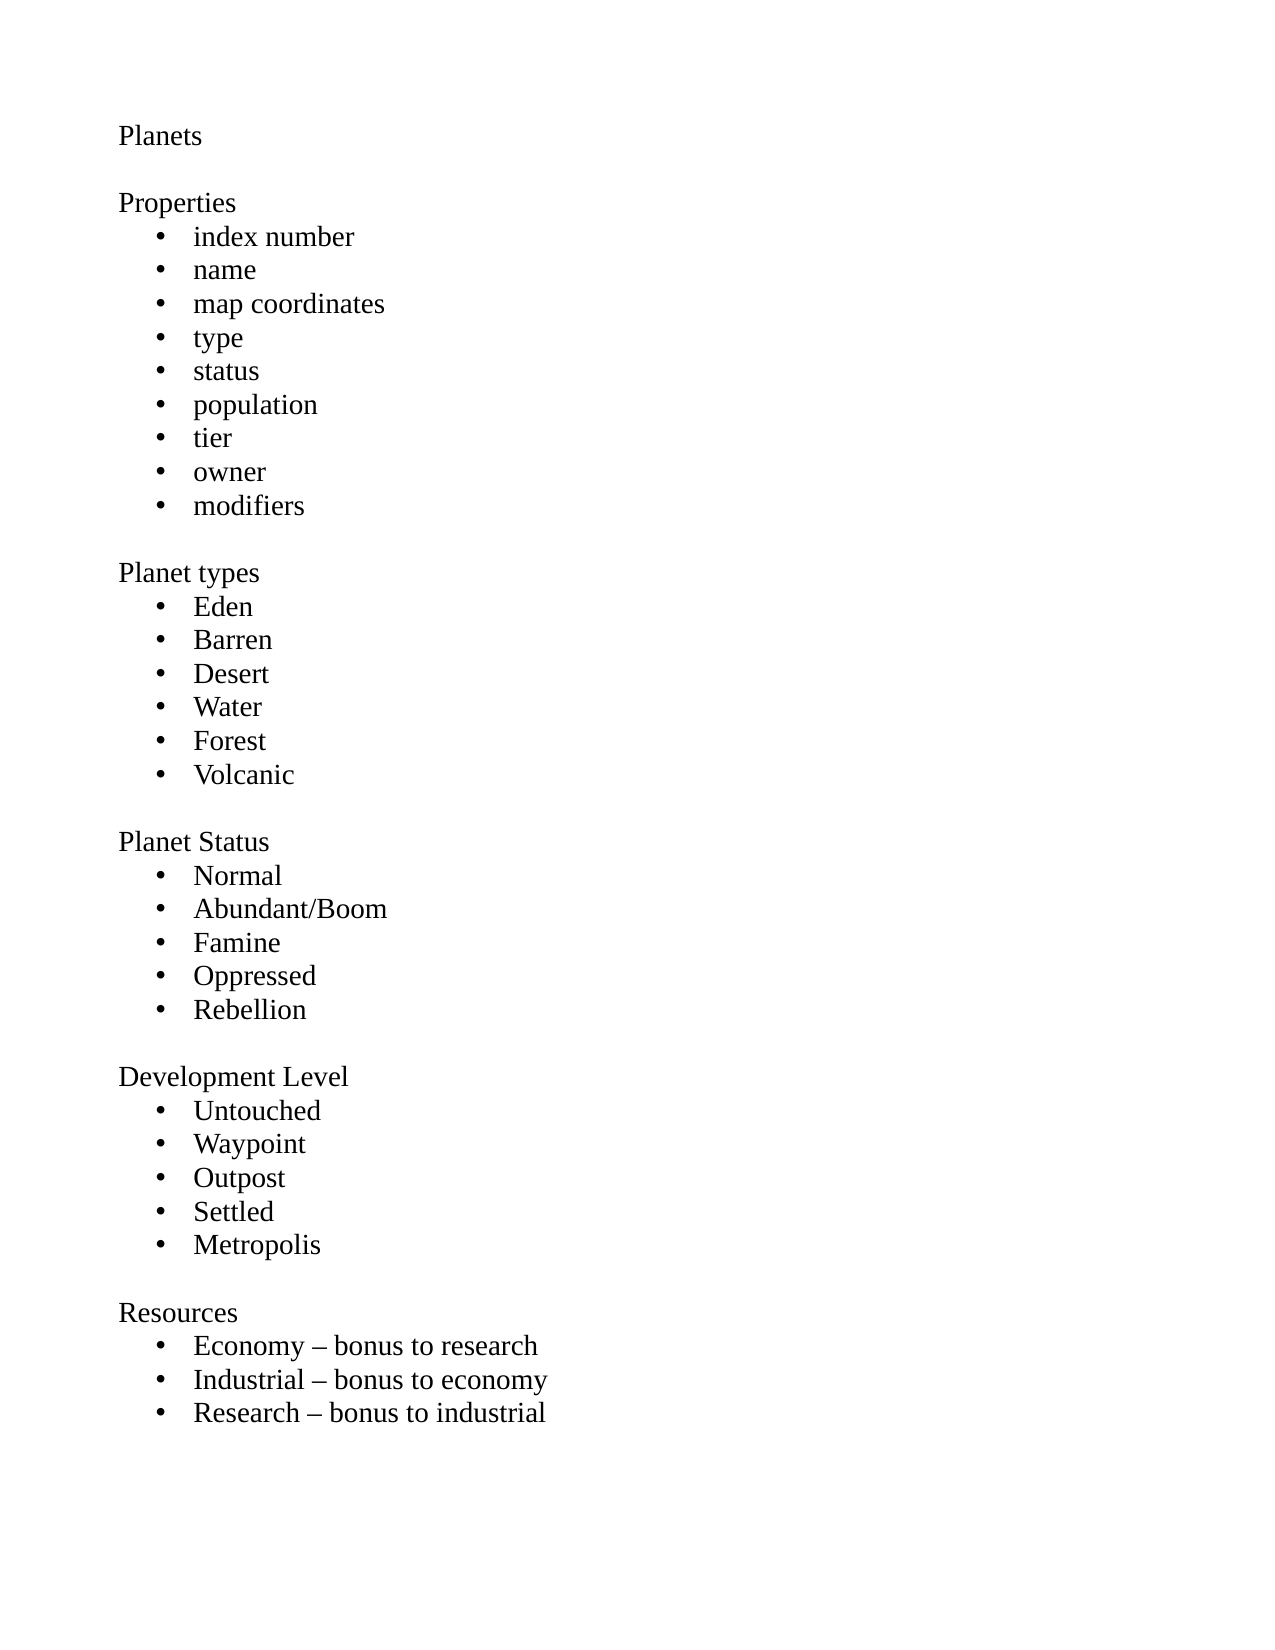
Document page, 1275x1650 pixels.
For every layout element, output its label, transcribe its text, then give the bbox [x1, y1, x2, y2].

list Untouched [156, 1093, 1157, 1127]
list Barren [156, 622, 1157, 656]
list Desert [156, 656, 1157, 689]
text Properties [118, 185, 1157, 219]
list Industrial – bonus to economy [156, 1362, 1157, 1396]
list Research – bonus to industrial [156, 1396, 1157, 1429]
text Planet Status [118, 824, 1157, 858]
text Resources [118, 1295, 1157, 1328]
list population [156, 387, 1157, 421]
list type [156, 320, 1157, 353]
list Waypoint [156, 1127, 1157, 1160]
text Planet types [118, 555, 1157, 589]
list Eden [156, 589, 1157, 622]
list map coordinates [156, 286, 1157, 320]
list tier [156, 421, 1157, 454]
list Metropolis [156, 1227, 1157, 1261]
list Volcanic [156, 757, 1157, 791]
list Outpost [156, 1160, 1157, 1194]
list Famine [156, 925, 1157, 958]
list Normal [156, 858, 1157, 891]
list status [156, 353, 1157, 387]
list modifiers [156, 488, 1157, 522]
list Oppressed [156, 958, 1157, 992]
list Economy – bonus to research [156, 1328, 1157, 1362]
list Settled [156, 1194, 1157, 1227]
list Rebellion [156, 992, 1157, 1026]
list Forest [156, 723, 1157, 757]
text Planets [118, 118, 1157, 152]
list Water [156, 689, 1157, 723]
list name [156, 252, 1157, 286]
list index number [156, 219, 1157, 252]
text Development Level [118, 1059, 1157, 1093]
list Abundant/Boom [156, 891, 1157, 925]
list owner [156, 454, 1157, 488]
